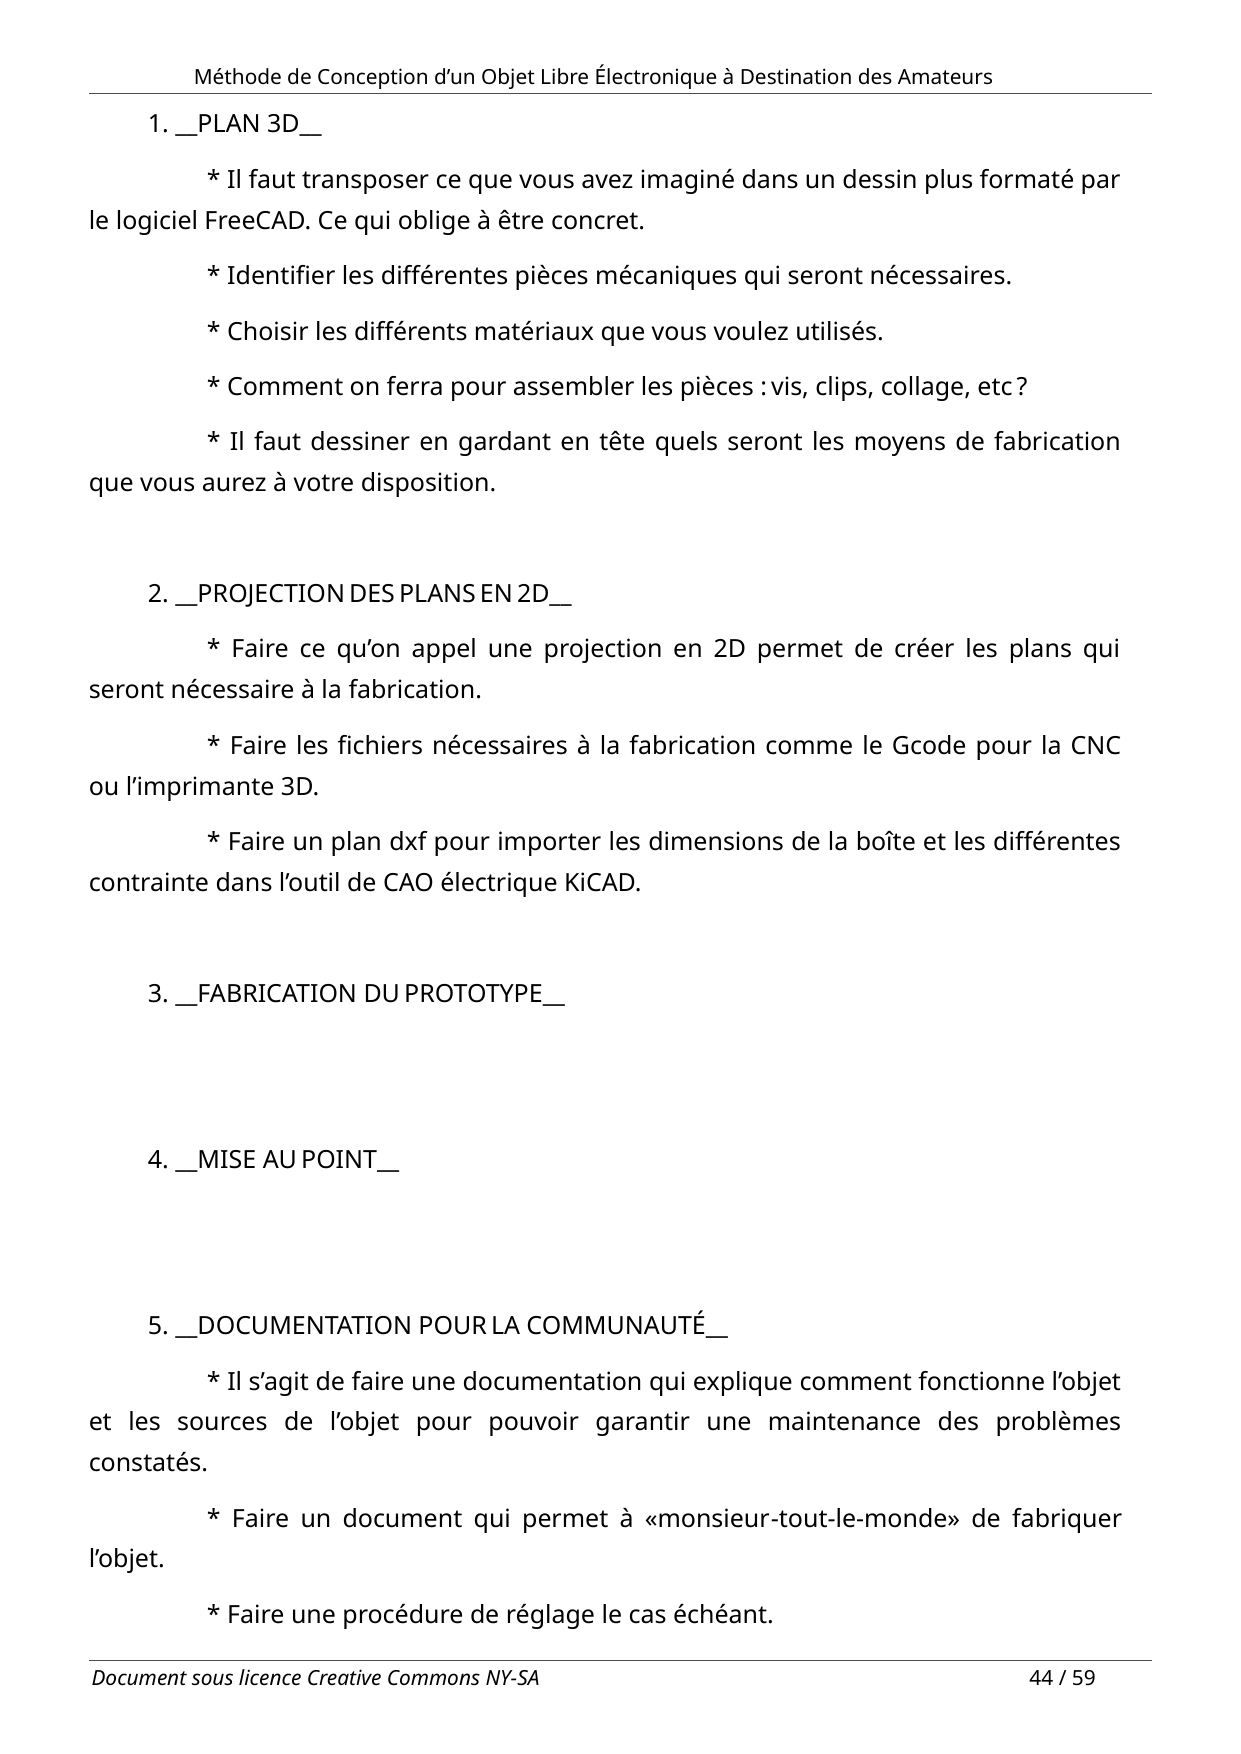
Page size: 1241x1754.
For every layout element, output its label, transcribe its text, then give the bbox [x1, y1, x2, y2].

text 4. __MISE AU POINT__ [88, 1142, 1122, 1176]
text * Faire un document qui permet à «monsieur‑tout‑le‑monde» de fabriquer l’objet. [88, 1500, 1122, 1575]
text * Il faut dessiner en gardant en tête quels seront les moyens de fabrication que vous aurez à votre disposition. [88, 424, 1122, 499]
text * Faire une procédure de réglage le cas échéant. [88, 1597, 1122, 1631]
text * Comment on ferra pour assembler les pièces : vis, clips, collage, etc ? [88, 369, 1122, 403]
text * Faire un plan dxf pour importer les dimensions de la boîte et les différentes contrainte dans l’outil de CAO électrique KiCAD. [88, 824, 1122, 898]
text * Identifier les différentes pièces mécaniques qui seront nécessaires. [88, 258, 1122, 292]
text 3. __FABRICATION DU PROTOTYPE__ [88, 975, 1122, 1009]
text 1. __PLAN 3D__ [88, 106, 1122, 140]
text * Choisir les différents matériaux que vous voulez utilisés. [88, 313, 1122, 347]
text * Faire les fichiers nécessaires à la fabrication comme le Gcode pour la CNC ou l’imprimante 3D. [88, 727, 1122, 802]
text 2. __PROJECTION DES PLANS EN 2D__ [88, 576, 1122, 610]
text * Faire ce qu’on appel une projection en 2D permet de créer les plans qui seront nécessaire à la fabrication. [88, 631, 1122, 706]
text 5. __DOCUMENTATION POUR LA COMMUNAUTÉ__ [88, 1308, 1122, 1342]
text * Il faut transposer ce que vous avez imaginé dans un dessin plus formaté par le logiciel FreeCAD. Ce qui oblige à être concret. [88, 162, 1122, 236]
text * Il s’agit de faire une documentation qui explique comment fonctionne l’objet et les sources de l’objet pour pouvoir garantir une maintenance des problèmes constatés. [88, 1363, 1122, 1479]
